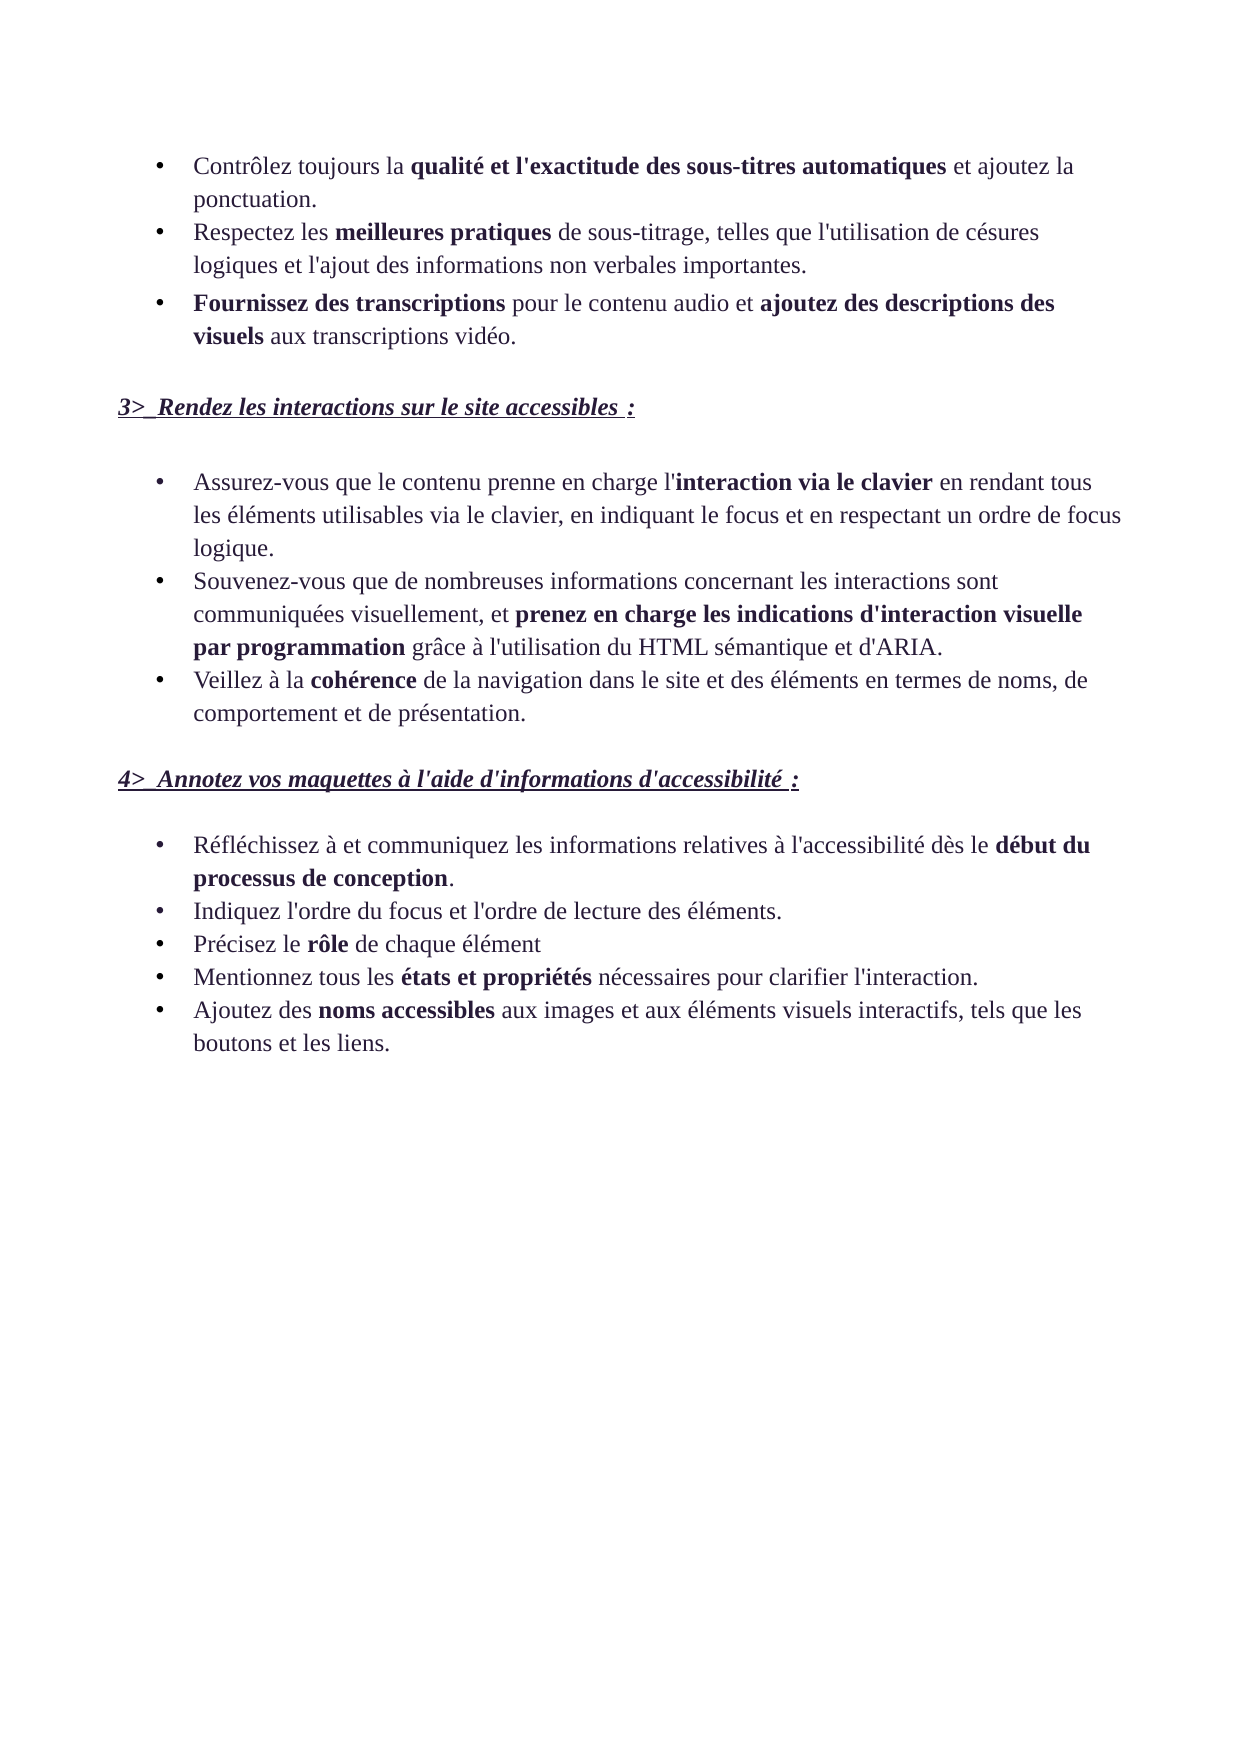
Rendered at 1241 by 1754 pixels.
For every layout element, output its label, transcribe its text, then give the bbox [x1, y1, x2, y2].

text 4>_Annotez vos maquettes à l'aide d'informations d'accessibilité : [118, 764, 1122, 793]
list Ajoutez des noms accessibles aux images et aux éléments visuels interactifs, tels que les boutons et les liens. [156, 995, 1122, 1057]
list Assurez-vous que le contenu prenne en charge l'interaction via le clavier en rendant tous les éléments utilisables via le clavier, en indiquant le focus et en respectant un ordre de focus logique. [156, 467, 1122, 562]
list Respectez les meilleures pratiques de sous-titrage, telles que l'utilisation de césures logiques et l'ajout des informations non verbales importantes. [156, 217, 1122, 279]
list Indiquez l'ordre du focus et l'ordre de lecture des éléments. [156, 896, 1122, 925]
list Contrôlez toujours la qualité et l'exactitude des sous-titres automatiques et ajoutez la ponctuation. [156, 151, 1122, 213]
list Fournissez des transcriptions pour le contenu audio et ajoutez des descriptions des visuels aux transcriptions vidéo. [156, 288, 1122, 350]
list Précisez le rôle de chaque élément [156, 929, 1122, 958]
list Réfléchissez à et communiquez les informations relatives à l'accessibilité dès le début du processus de conception. [156, 830, 1122, 892]
list Souvenez-vous que de nombreuses informations concernant les interactions sont communiquées visuellement, et prenez en charge les indications d'interaction visuelle par programmation grâce à l'utilisation du HTML sémantique et d'ARIA. [156, 566, 1122, 661]
list Veillez à la cohérence de la navigation dans le site et des éléments en termes de noms, de comportement et de présentation. [156, 665, 1122, 727]
list Mentionnez tous les états et propriétés nécessaires pour clarifier l'interaction. [156, 962, 1122, 991]
text 3>_Rendez les interactions sur le site accessibles : [118, 392, 1122, 420]
